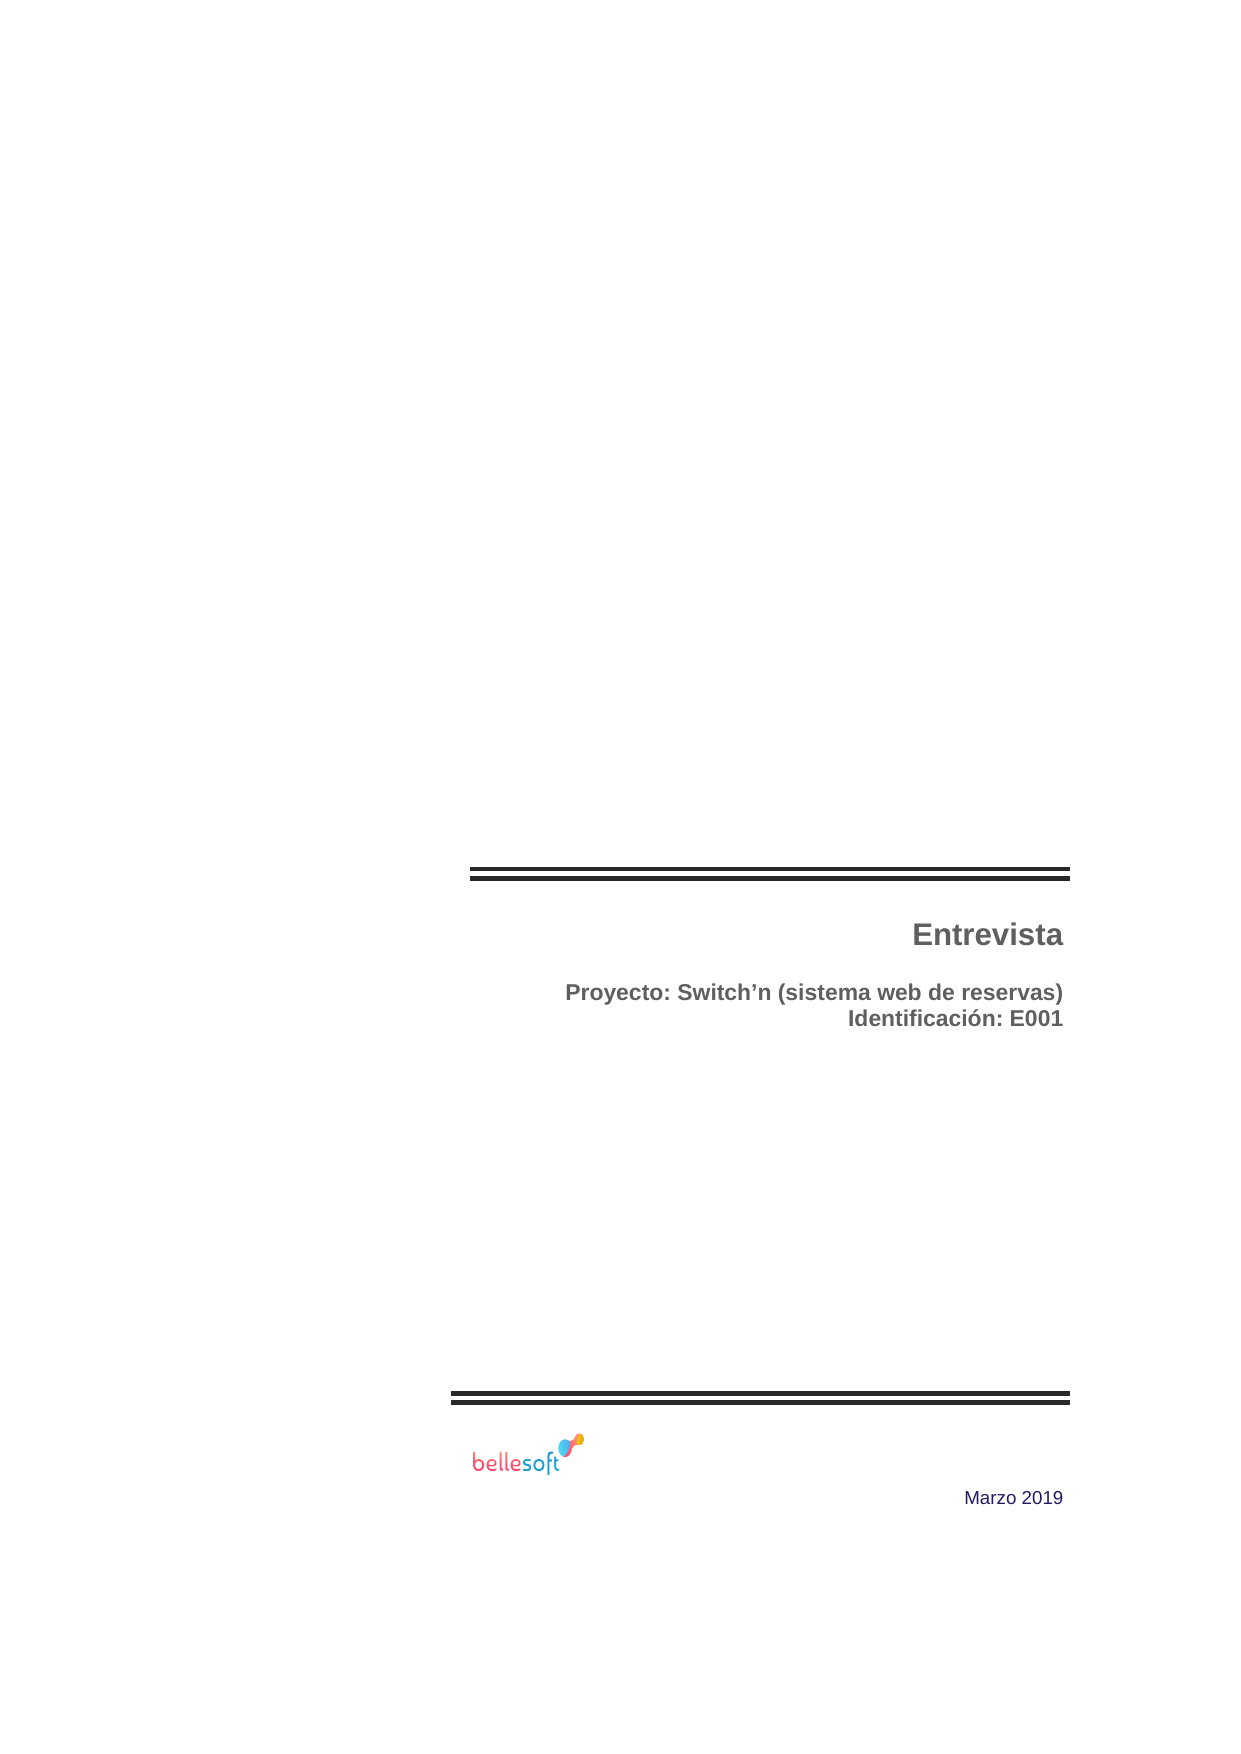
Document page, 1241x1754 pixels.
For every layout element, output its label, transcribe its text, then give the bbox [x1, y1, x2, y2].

table_header [740, 1396, 1070, 1400]
table_header [610, 1396, 740, 1400]
text Entrevista [477, 916, 1063, 952]
table_header [610, 1405, 740, 1508]
picture [453, 1423, 604, 1485]
text Proyecto: Switch’n (sistema web de reservas) [477, 979, 1063, 1005]
table_header [451, 1405, 610, 1508]
table_header [470, 871, 1070, 876]
table_header [451, 1396, 610, 1400]
table_header Marzo 2019 [740, 1405, 1070, 1508]
table_header [470, 881, 1070, 916]
text Identificación: E001 [477, 1005, 1063, 1031]
